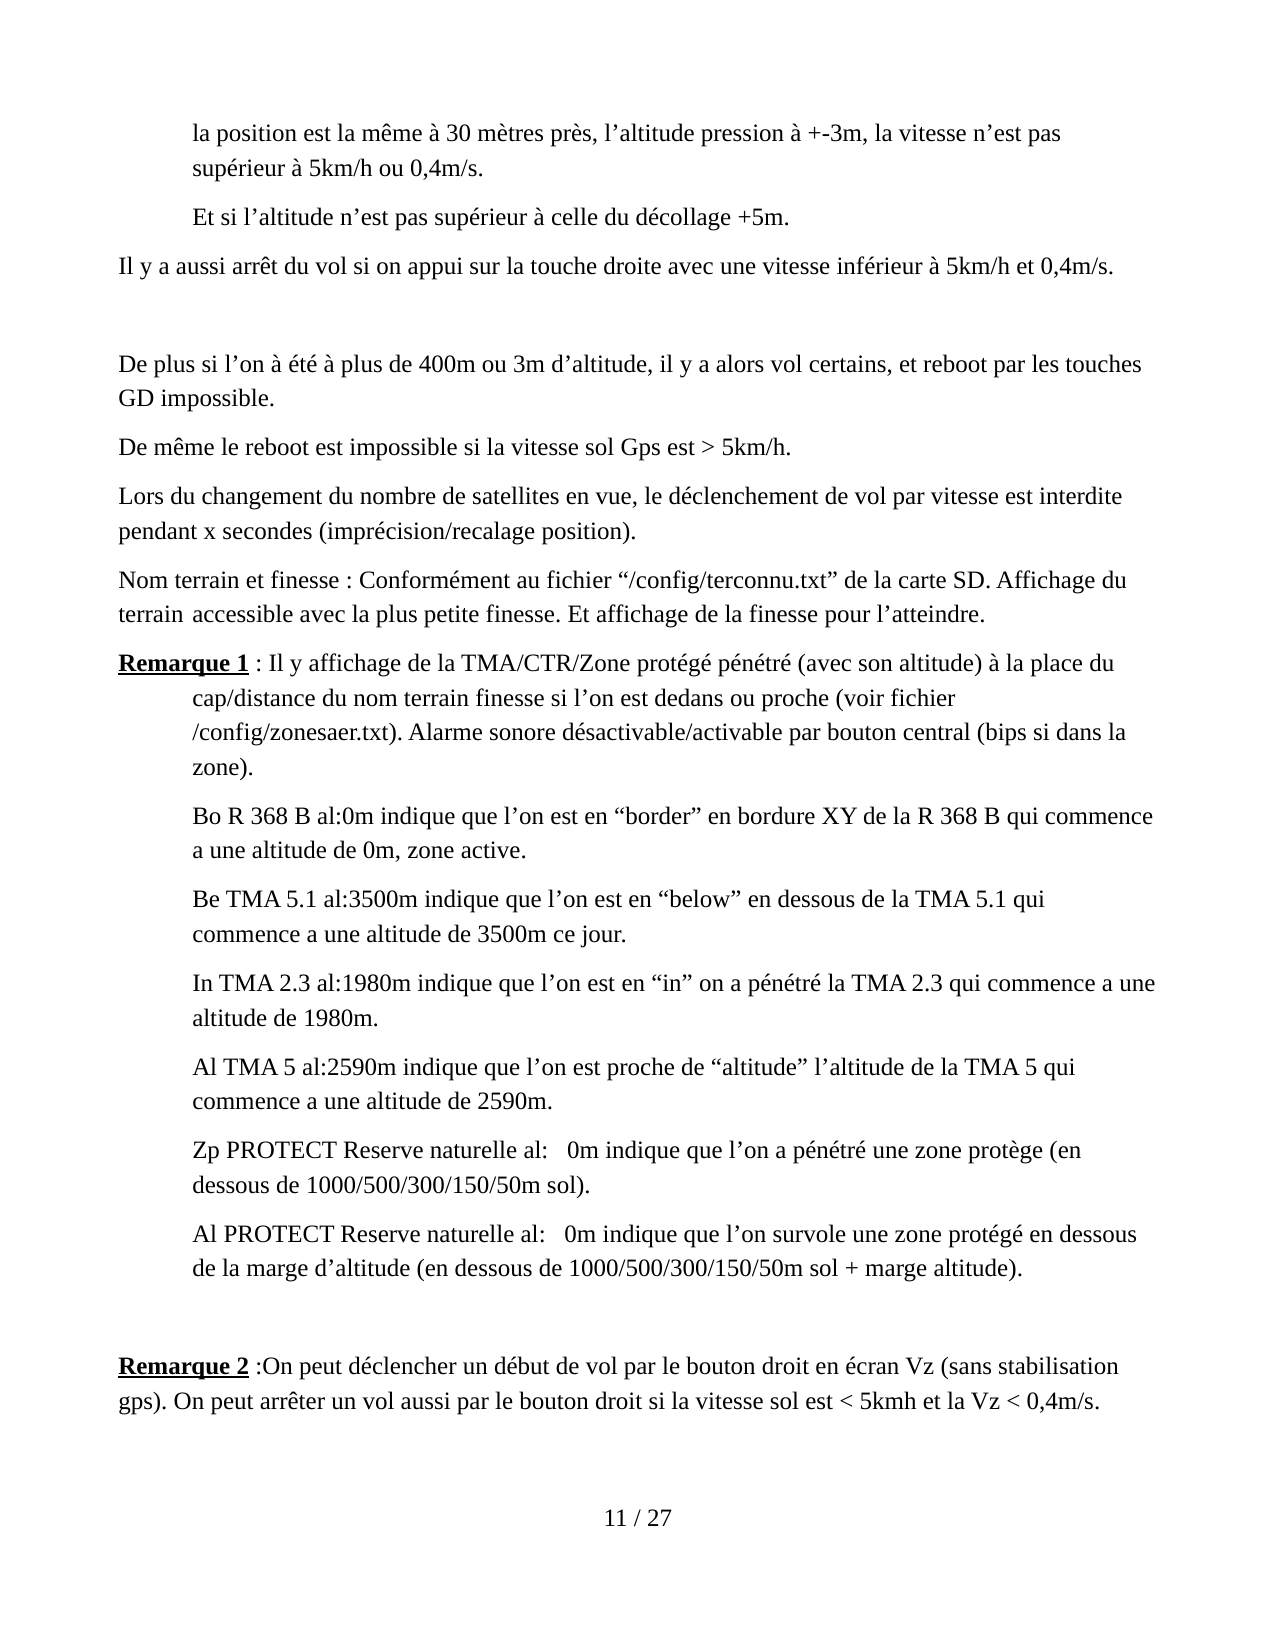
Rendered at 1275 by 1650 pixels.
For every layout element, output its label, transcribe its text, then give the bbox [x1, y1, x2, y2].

text Al TMA 5 al:2590m indique que l’on est proche de “altitude” l’altitude de la TMA 5 qui commence a une altitude de 2590m. [118, 1052, 1157, 1115]
text Lors du changement du nombre de satellites en vue, le déclenchement de vol par vitesse est interdite pendant x secondes (imprécision/recalage position). [118, 481, 1157, 545]
text Nom terrain et finesse : Conformément au fichier “/config/terconnu.txt” de la carte SD. Affichage du terrain accessible avec la plus petite finesse. Et affichage de la finesse pour l’atteindre. [118, 565, 1157, 628]
text Be TMA 5.1 al:3500m indique que l’on est en “below” en dessous de la TMA 5.1 qui commence a une altitude de 3500m ce jour. [118, 884, 1157, 948]
text Zp PROTECT Reserve naturelle al: 0m indique que l’on a pénétré une zone protège (en dessous de 1000/500/300/150/50m sol). [118, 1135, 1157, 1198]
text De plus si l’on à été à plus de 400m ou 3m d’altitude, il y a alors vol certains, et reboot par les touches GD impossible. [118, 349, 1157, 412]
text In TMA 2.3 al:1980m indique que l’on est en “in” on a pénétré la TMA 2.3 qui commence a une altitude de 1980m. [118, 968, 1157, 1031]
text De même le reboot est impossible si la vitesse sol Gps est > 5km/h. [118, 432, 1157, 461]
text Remarque 2 :On peut déclencher un début de vol par le bouton droit en écran Vz (sans stabilisation gps). On peut arrêter un vol aussi par le bouton droit si la vitesse sol est < 5kmh et la Vz < 0,4m/s. [118, 1351, 1157, 1414]
text Al PROTECT Reserve naturelle al: 0m indique que l’on survole une zone protégé en dessous de la marge d’altitude (en dessous de 1000/500/300/150/50m sol + marge altitude). [118, 1219, 1157, 1282]
text la position est la même à 30 mètres près, l’altitude pression à +-3m, la vitesse n’est pas supérieur à 5km/h ou 0,4m/s. [118, 118, 1157, 181]
text Il y a aussi arrêt du vol si on appui sur la touche droite avec une vitesse inférieur à 5km/h et 0,4m/s. [118, 251, 1157, 279]
text Remarque 1 : Il y affichage de la TMA/CTR/Zone protégé pénétré (avec son altitude) à la place du cap/distance du nom terrain finesse si l’on est dedans ou proche (voir fichier /config/zonesaer.txt). Alarme sonore désactivable/activable par bouton central (bips si dans la zone). [118, 648, 1157, 781]
text Et si l’altitude n’est pas supérieur à celle du décollage +5m. [118, 202, 1157, 230]
text Bo R 368 B al:0m indique que l’on est en “border” en bordure XY de la R 368 B qui commence a une altitude de 0m, zone active. [118, 801, 1157, 864]
